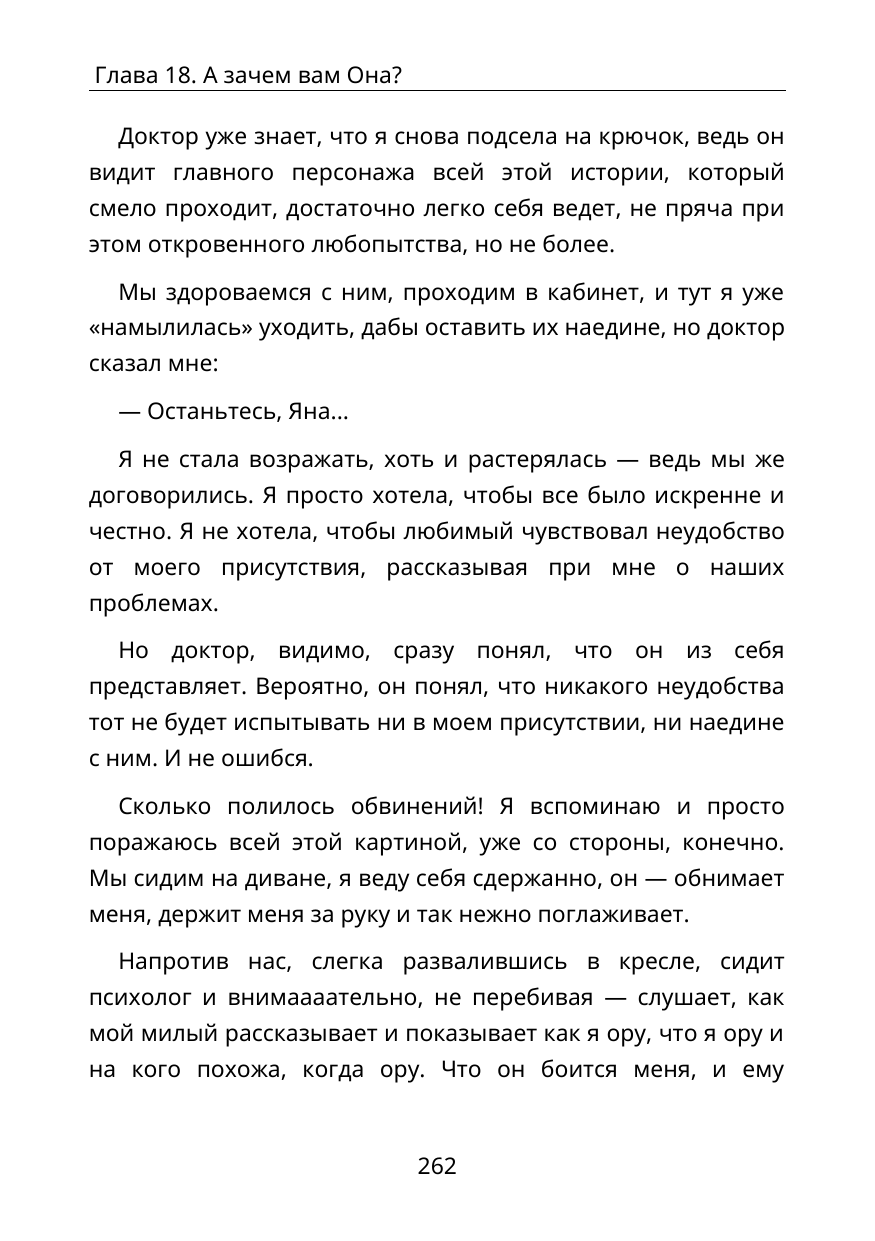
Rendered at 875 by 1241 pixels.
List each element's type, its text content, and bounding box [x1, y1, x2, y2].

text Напротив нас, слегка развалившись в кресле, сидит психолог и внимаааательно, не перебивая — слушает, как мой милый рассказывает и показывает как я ору, что я ору и на кого похожа, когда ору. Что он боится меня, и ему [88, 945, 786, 1084]
text Мы здороваемся с ним, проходим в кабинет, и тут я уже «намылилась» уходить, дабы оставить их наедине, но доктор сказал мне: [88, 275, 786, 378]
text Но доктор, видимо, сразу понял, что он из себя представляет. Вероятно, он понял, что никакого неудобства тот не будет испытывать ни в моем присутствии, ни наедине с ним. И не ошибся. [88, 634, 786, 773]
text Сколько полилось обвинений! Я вспоминаю и просто поражаюсь всей этой картиной, уже со стороны, конечно. Мы сидим на диване, я веду себя сдержанно, он — обнимает меня, держит меня за руку и так нежно поглаживает. [88, 790, 786, 929]
text — Останьтесь, Яна... [88, 395, 786, 426]
text Я не стала возражать, хоть и растерялась — ведь мы же договорились. Я просто хотела, чтобы все было искренне и честно. Я не хотела, чтобы любимый чувствовал неудобство от моего присутствия, рассказывая при мне о наших проблемах. [88, 443, 786, 618]
text Доктор уже знает, что я снова подсела на крючок, ведь он видит главного персонажа всей этой истории, который смело проходит, достаточно легко себя ведет, не пряча при этом откровенного любопытства, но не более. [88, 120, 786, 259]
